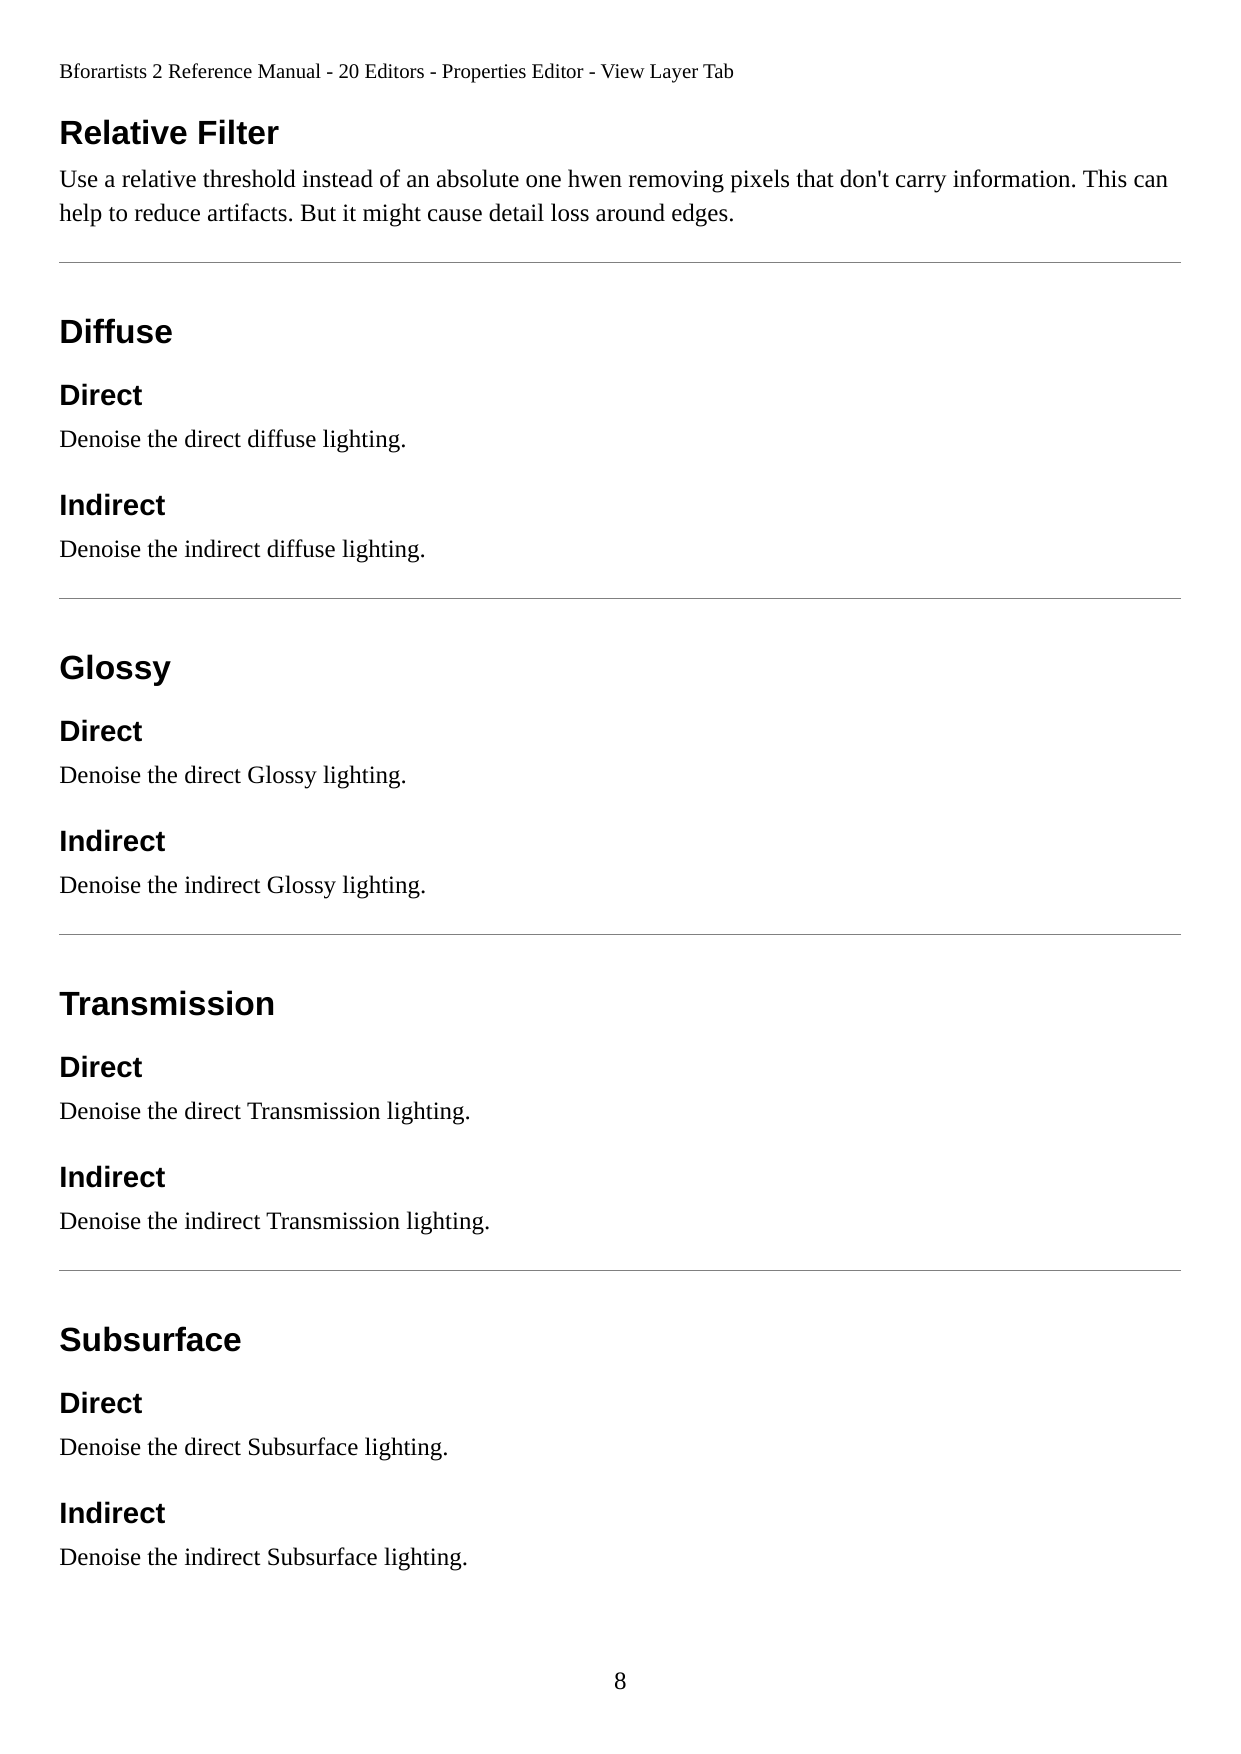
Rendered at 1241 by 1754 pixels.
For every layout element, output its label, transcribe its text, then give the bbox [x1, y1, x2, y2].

subtitle Direct [59, 1050, 1181, 1084]
subtitle Direct [59, 1386, 1181, 1419]
subtitle Direct [59, 714, 1181, 748]
subtitle Transmission [59, 984, 1181, 1023]
subtitle Direct [59, 378, 1181, 412]
subtitle Subsurface [59, 1320, 1181, 1359]
text Use a relative threshold instead of an absolute one hwen removing pixels that don't carry information. This can help to reduce artifacts. But it might cause detail loss around edges. [59, 164, 1181, 227]
text Denoise the direct diffuse lighting. [59, 424, 1181, 453]
subtitle Indirect [59, 1496, 1181, 1529]
text Denoise the direct Subsurface lighting. [59, 1432, 1181, 1461]
subtitle Indirect [59, 824, 1181, 858]
text Denoise the direct Transmission lighting. [59, 1096, 1181, 1125]
text Denoise the indirect Glossy lighting. [59, 870, 1181, 899]
text Denoise the indirect diffuse lighting. [59, 534, 1181, 563]
subtitle Indirect [59, 1160, 1181, 1193]
text Denoise the indirect Transmission lighting. [59, 1206, 1181, 1235]
text Denoise the direct Glossy lighting. [59, 760, 1181, 789]
subtitle Relative Filter [59, 113, 1181, 151]
subtitle Indirect [59, 488, 1181, 522]
text Denoise the indirect Subsurface lighting. [59, 1542, 1181, 1571]
subtitle Diffuse [59, 312, 1181, 351]
subtitle Glossy [59, 648, 1181, 687]
